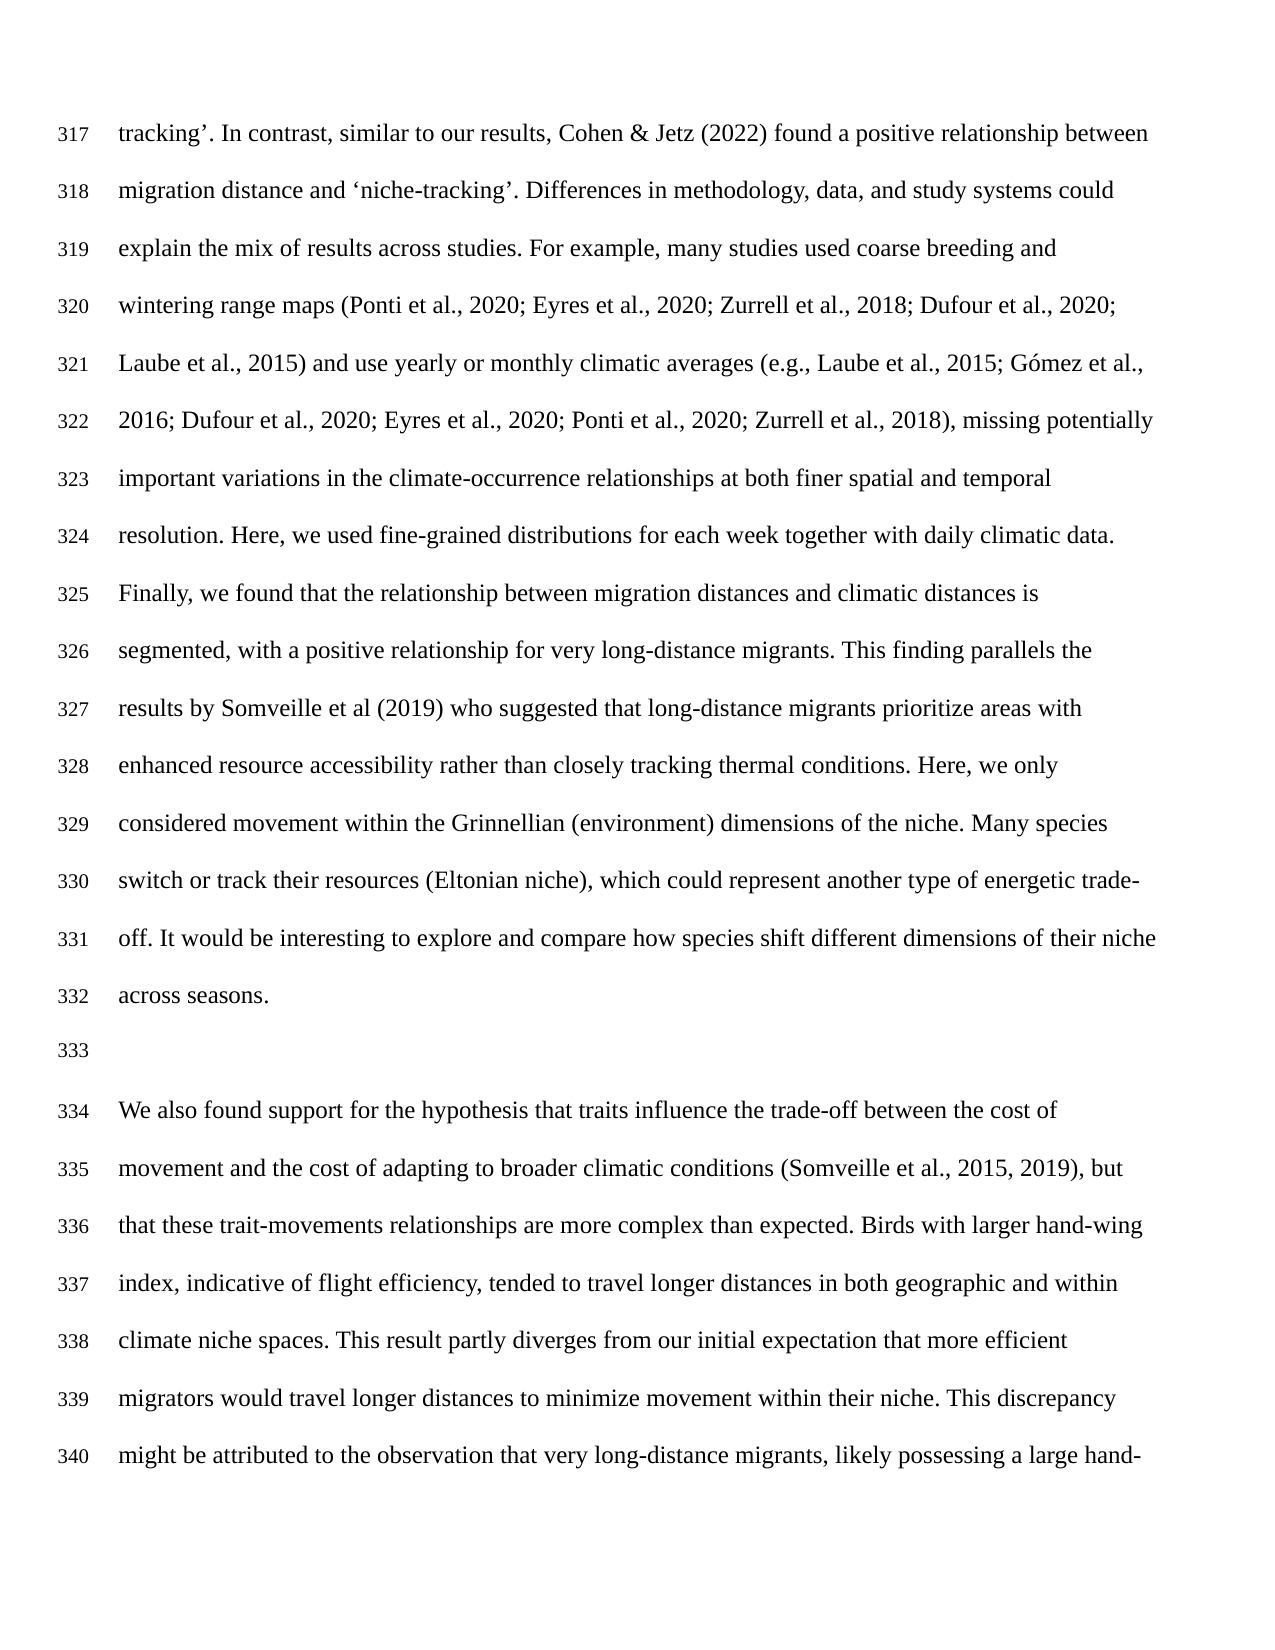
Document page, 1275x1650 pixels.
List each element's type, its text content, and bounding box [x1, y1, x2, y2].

text We also found support for the hypothesis that traits influence the trade-off between the cost of movement and the cost of adapting to broader climatic conditions (Somveille et al., 2015, 2019), but that these trait-movements relationships are more complex than expected. Birds with larger hand-wing index, indicative of flight efficiency, tended to travel longer distances in both geographic and within climate niche spaces. This result partly diverges from our initial expectation that more efficient migrators would travel longer distances to minimize movement within their niche. This discrepancy might be attributed to the observation that very long-distance migrants, likely possessing a large hand- [118, 1096, 1157, 1469]
text tracking’. In contrast, similar to our results, Cohen & Jetz (2022) found a positive relationship between migration distance and ‘niche-tracking’. Differences in methodology, data, and study systems could explain the mix of results across studies. For example, many studies used coarse breeding and wintering range maps (Ponti et al., 2020; Eyres et al., 2020; Zurrell et al., 2018; Dufour et al., 2020; Laube et al., 2015) and use yearly or monthly climatic averages (e.g., Laube et al., 2015; Gómez et al., 2016; Dufour et al., 2020; Eyres et al., 2020; Ponti et al., 2020; Zurrell et al., 2018), missing potentially important variations in the climate-occurrence relationships at both finer spatial and temporal resolution. Here, we used fine-grained distributions for each week together with daily climatic data. Finally, we found that the relationship between migration distances and climatic distances is segmented, with a positive relationship for very long-distance migrants. This finding parallels the results by Somveille et al (2019) who suggested that long-distance migrants prioritize areas with enhanced resource accessibility rather than closely tracking thermal conditions. Here, we only considered movement within the Grinnellian (environment) dimensions of the niche. Many species switch or track their resources (Eltonian niche), which could represent another type of energetic trade-off. It would be interesting to explore and compare how species shift different dimensions of their niche across seasons. [118, 118, 1157, 1009]
